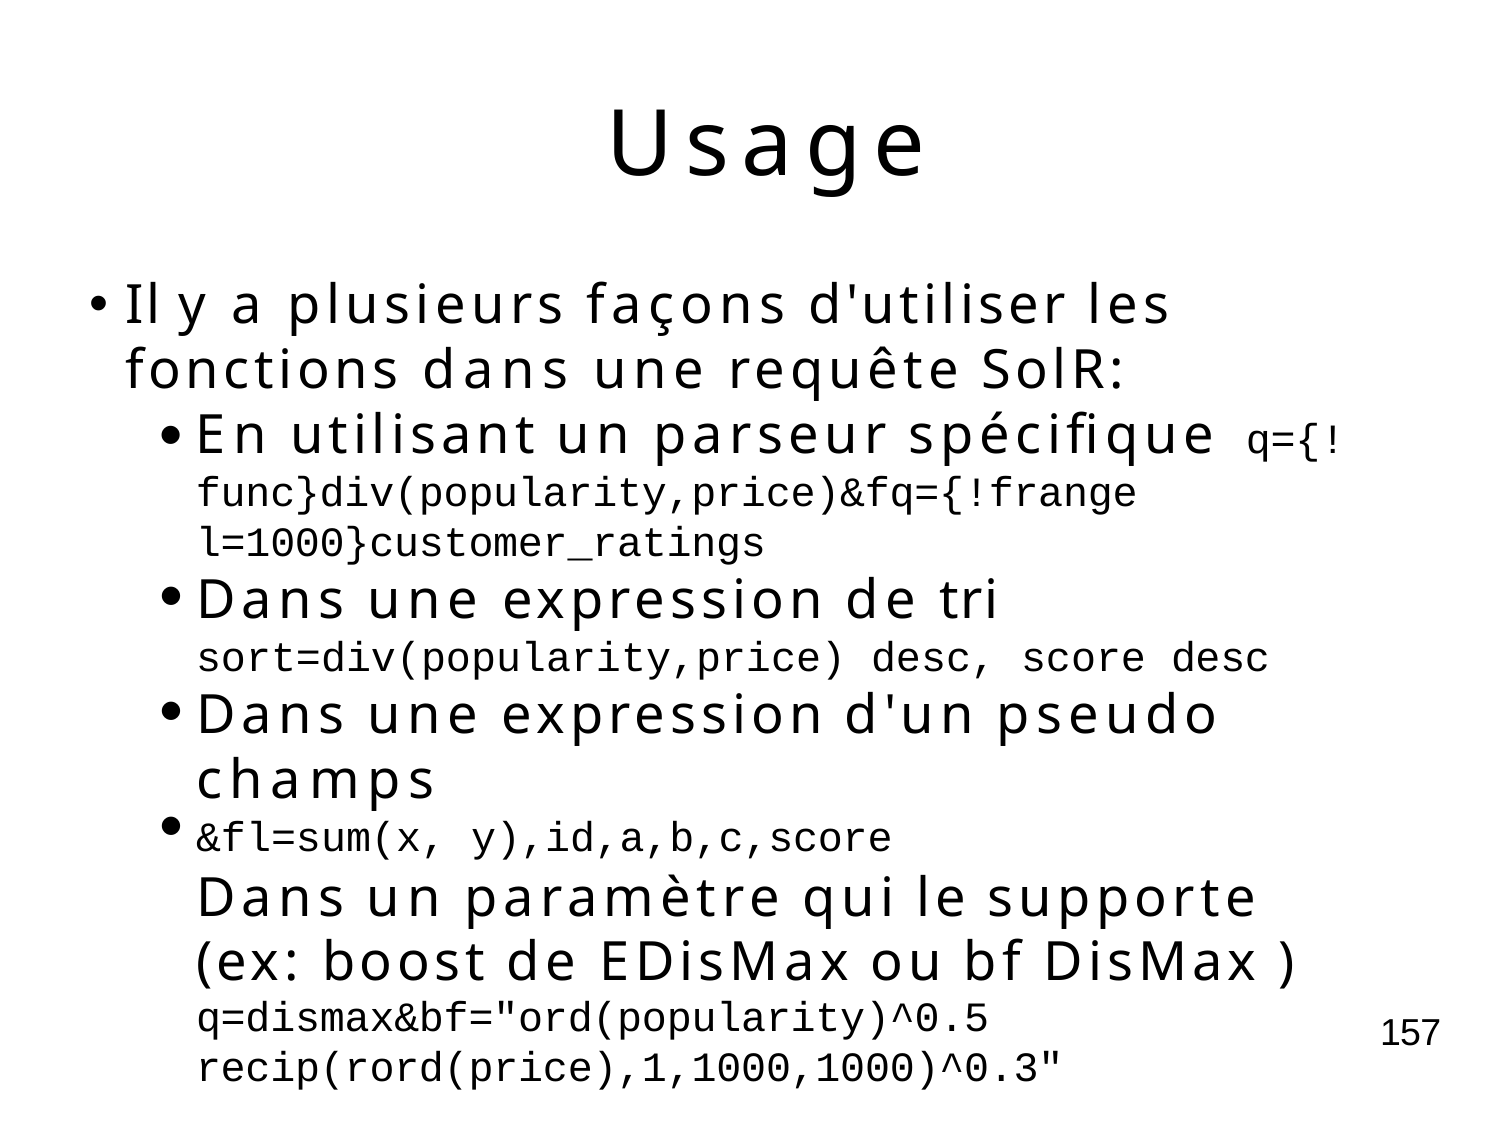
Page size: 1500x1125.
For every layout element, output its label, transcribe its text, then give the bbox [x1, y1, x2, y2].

text_box En utilisant un parseur spécifique q={!func}div(popularity,price)&fq={!frange l=1000}customer_ratings Dans une expression de tri sort=div(popularity,price) desc, score desc Dans une expression d'un pseudo champs &fl=sum(x, y),id,a,b,c,score Dans un paramètre qui le supporte (ex: boost de EDisMax ou bf DisMax ) q=dismax&bf="ord(popularity)^0.5 recip(rord(price),1,1000,1000)^0.3" [158, 397, 1447, 1090]
title Usage [87, 26, 1413, 272]
text_box Il y a plusieurs façons d'utiliser les fonctions dans une requête SolR: [87, 267, 1326, 400]
